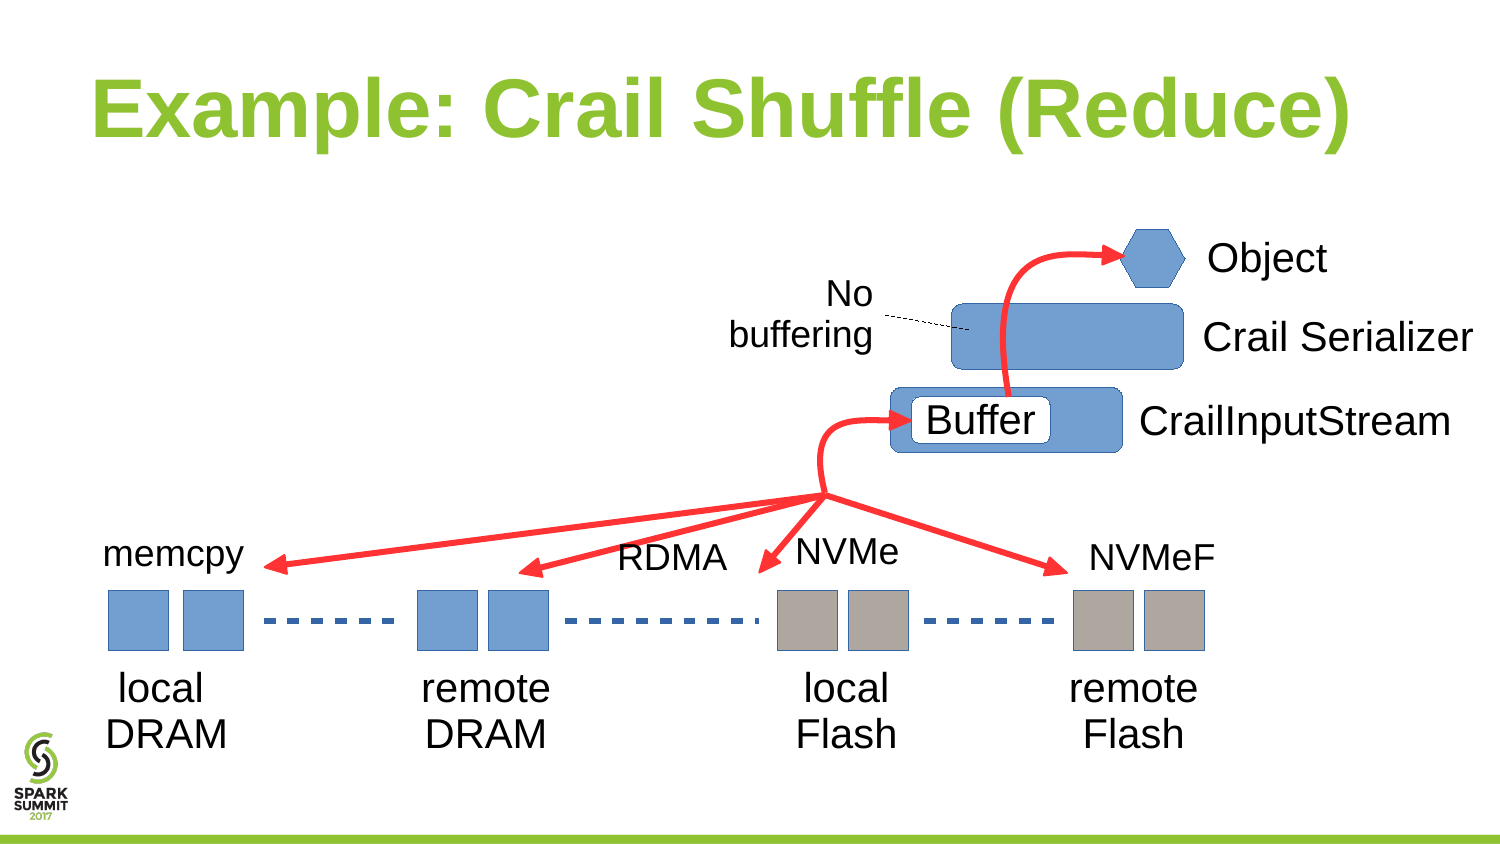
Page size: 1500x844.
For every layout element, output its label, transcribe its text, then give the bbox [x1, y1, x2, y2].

text_box No buffering [693, 264, 889, 364]
text_box [108, 590, 169, 651]
text_box [848, 590, 909, 651]
text_box NVMe [780, 522, 976, 580]
text_box [1006, 303, 1184, 370]
text_box RDMA [602, 528, 798, 586]
text_box remote Flash [1028, 657, 1239, 767]
text_box [1120, 229, 1186, 288]
text_box [890, 387, 1123, 453]
text_box Crail Serializer [1187, 306, 1500, 369]
text_box [777, 590, 838, 651]
text_box local DRAM [61, 657, 272, 767]
text_box [951, 303, 1003, 370]
text_box [183, 590, 244, 651]
picture [13, 731, 69, 833]
text_box Buffer [911, 396, 1051, 444]
text_box [488, 590, 549, 651]
text_box remote DRAM [381, 657, 592, 767]
text_box [890, 387, 1005, 418]
title Example: Crail Shuffle (Reduce) [75, 33, 1425, 175]
text_box memcpy [87, 525, 283, 582]
text_box [417, 590, 478, 651]
text_box Object [1192, 227, 1375, 296]
text_box [1073, 590, 1134, 651]
text_box local Flash [741, 657, 952, 767]
text_box [1144, 590, 1205, 651]
text_box NVMeF [1073, 528, 1269, 586]
text_box CrailInputStream [1123, 390, 1500, 453]
